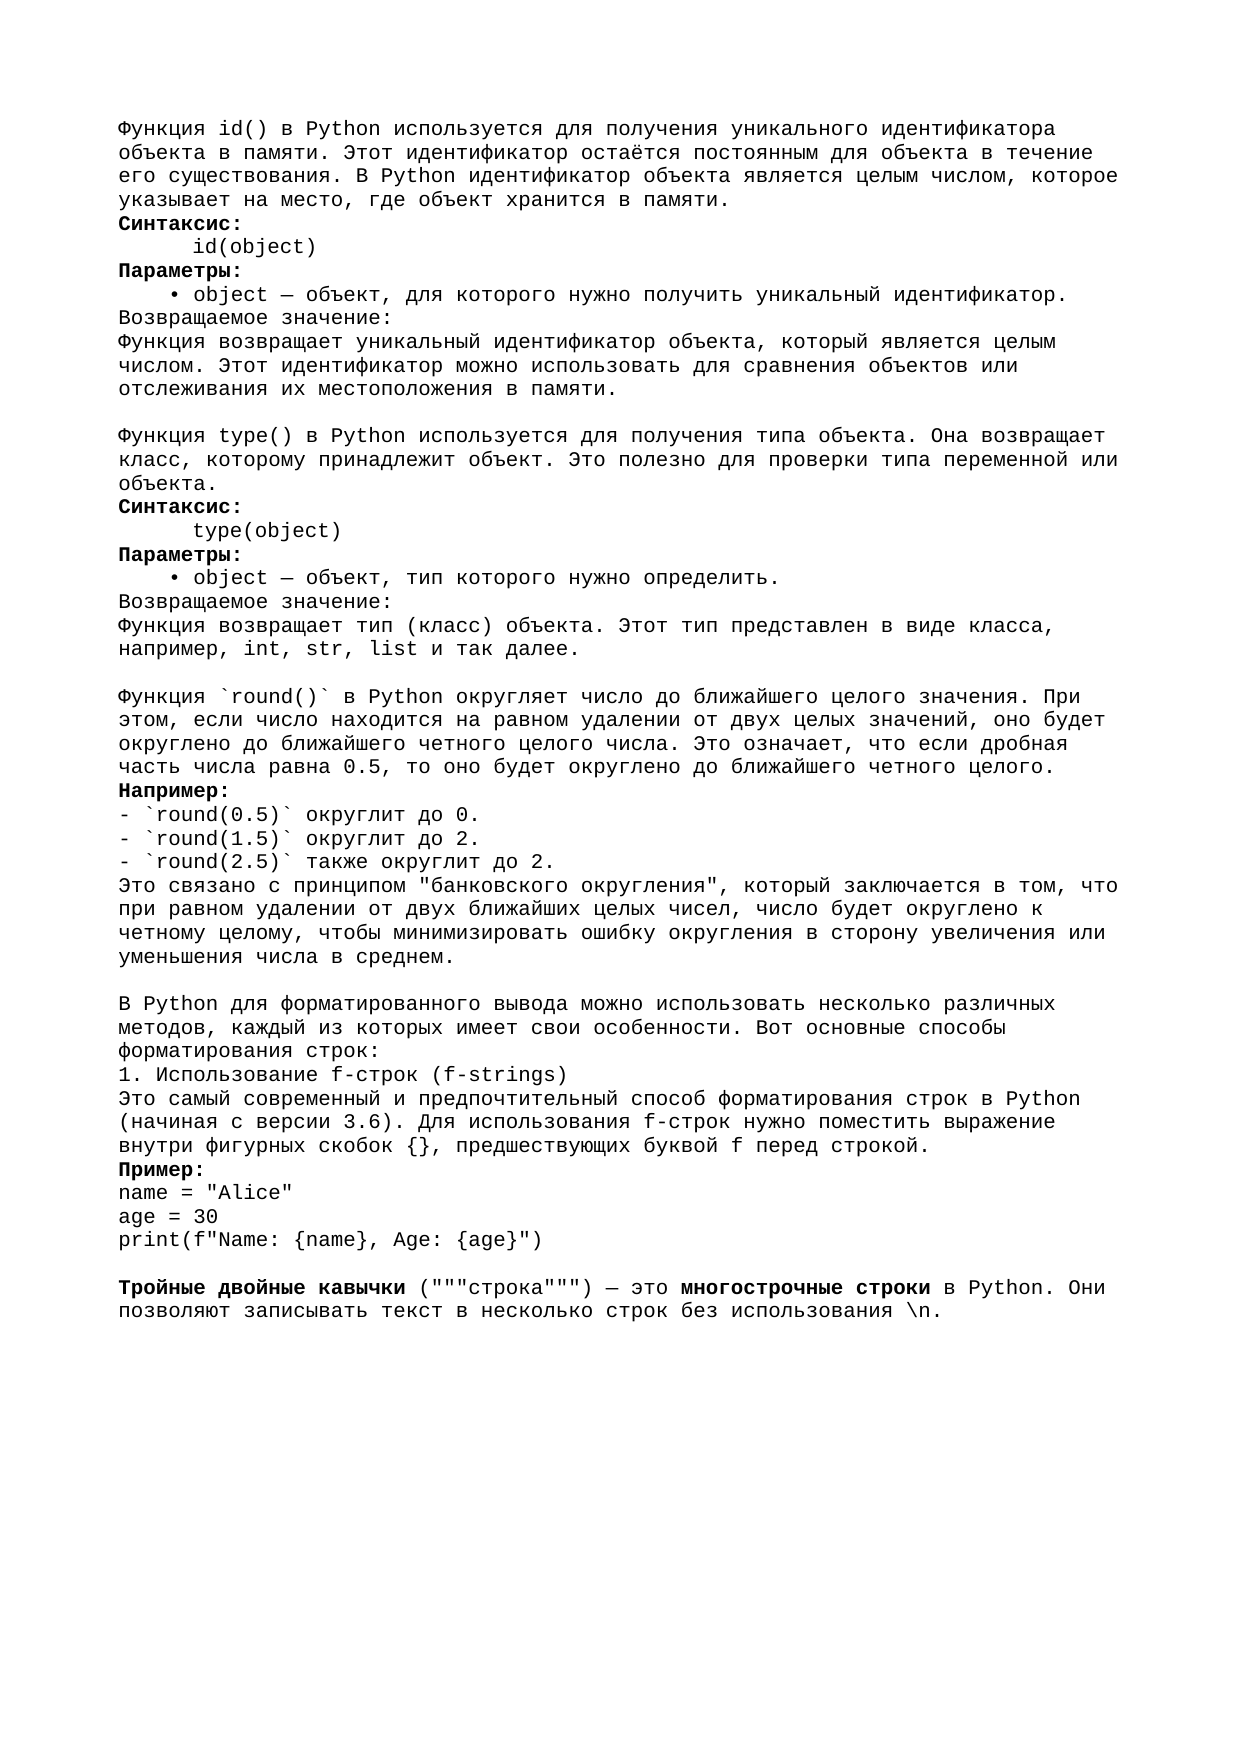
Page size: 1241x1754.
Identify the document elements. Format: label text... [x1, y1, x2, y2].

text Функция type() в Python используется для получения типа объекта. Она возвращает класс, которому принадлежит объект. Это полезно для проверки типа переменной или объекта. [118, 426, 1122, 496]
text - `round(1.5)` округлит до 2. [118, 827, 1122, 851]
text age = 30 [118, 1206, 1122, 1229]
text Возвращаемое значение: [118, 307, 1122, 331]
text • object — объект, тип которого нужно определить. [118, 567, 1122, 591]
text Синтаксис: [118, 213, 1122, 236]
text Функция `round()` в Python округляет число до ближайшего целого значения. При этом, если число находится на равном удалении от двух целых значений, оно будет округлено до ближайшего четного целого числа. Это означает, что если дробная часть числа равна 0.5, то оно будет округлено до ближайшего четного целого. [118, 686, 1122, 780]
text Функция возвращает тип (класс) объекта. Этот тип представлен в виде класса, например, int, str, list и так далее. [118, 615, 1122, 662]
text name = "Alice" [118, 1182, 1122, 1206]
text Например: [118, 780, 1122, 804]
text Функция возвращает уникальный идентификатор объекта, который является целым числом. Этот идентификатор можно использовать для сравнения объектов или отслеживания их местоположения в памяти. [118, 331, 1122, 402]
text Это самый современный и предпочтительный способ форматирования строк в Python (начиная с версии 3.6). Для использования f-строк нужно поместить выражение внутри фигурных скобок {}, предшествующих буквой f перед строкой. [118, 1088, 1122, 1158]
text - `round(0.5)` округлит до 0. [118, 804, 1122, 827]
text Функция id() в Python используется для получения уникального идентификатора объекта в памяти. Этот идентификатор остаётся постоянным для объекта в течение его существования. В Python идентификатор объекта является целым числом, которое указывает на место, где объект хранится в памяти. [118, 118, 1122, 213]
text id(object) [118, 236, 1122, 260]
text Возвращаемое значение: [118, 591, 1122, 615]
text - `round(2.5)` также округлит до 2. [118, 851, 1122, 875]
text Параметры: [118, 544, 1122, 567]
text Это связано с принципом "банковского округления", который заключается в том, что при равном удалении от двух ближайших целых чисел, число будет округлено к четному целому, чтобы минимизировать ошибку округления в сторону увеличения или уменьшения числа в среднем. [118, 875, 1122, 969]
text • object — объект, для которого нужно получить уникальный идентификатор. [118, 284, 1122, 307]
text В Python для форматированного вывода можно использовать несколько различных методов, каждый из которых имеет свои особенности. Вот основные способы форматирования строк: [118, 993, 1122, 1064]
text type(object) [118, 520, 1122, 544]
text Пример: [118, 1158, 1122, 1182]
text print(f"Name: {name}, Age: {age}") [118, 1229, 1122, 1277]
text Тройные двойные кавычки ("""строка""") — это многострочные строки в Python. Они позволяют записывать текст в несколько строк без использования \n. [118, 1277, 1122, 1324]
text Синтаксис: [118, 496, 1122, 520]
text Параметры: [118, 260, 1122, 284]
text 1. Использование f-строк (f-strings) [118, 1064, 1122, 1088]
